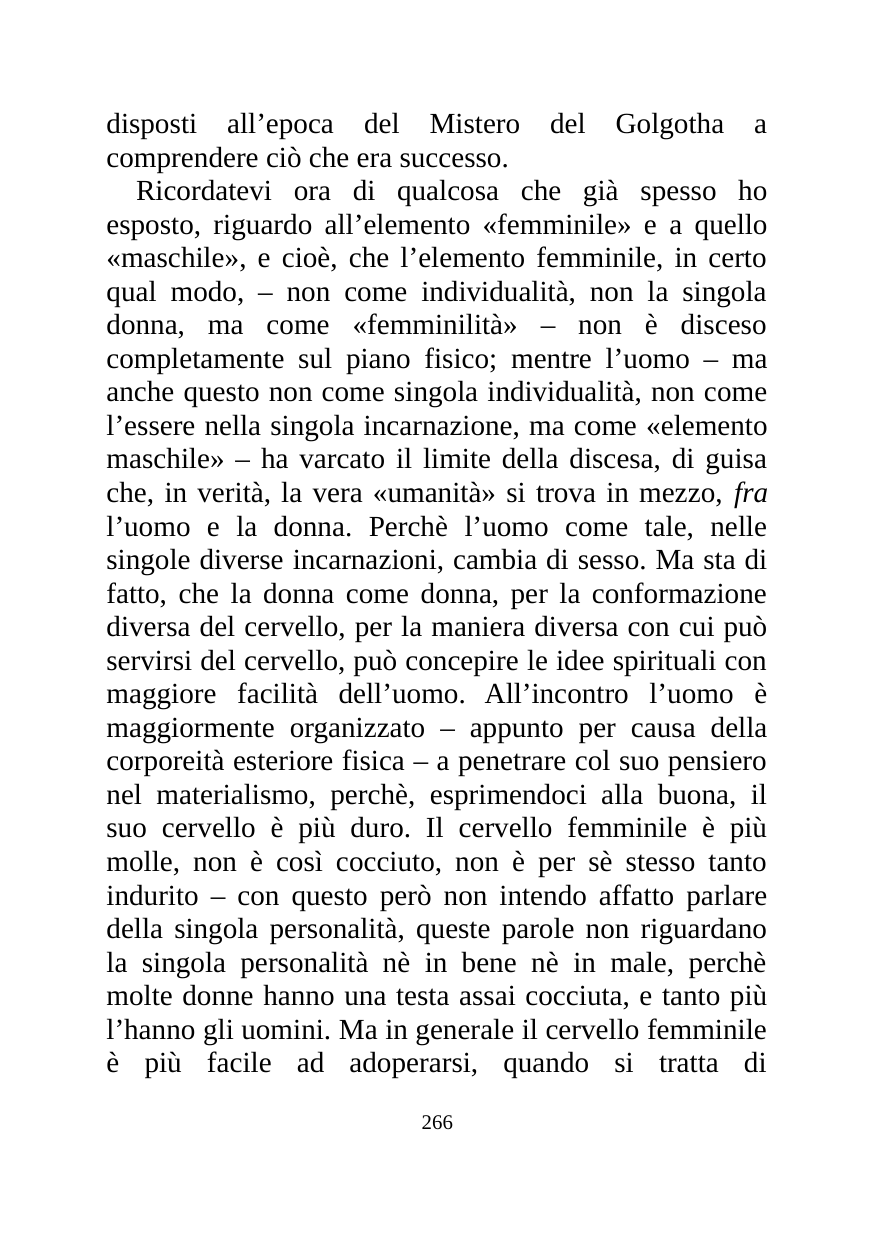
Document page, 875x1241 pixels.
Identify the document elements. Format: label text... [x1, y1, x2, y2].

text disposti all’epoca del Mistero del Golgotha a comprendere ciò che era successo. [106, 106, 768, 173]
text Ricordatevi ora di qualcosa che già spesso ho esposto, riguardo all’elemento «femminile» e a quello «maschile», e cioè, che l’elemento femminile, in certo qual modo, – non come individualità, non la singola donna, ma come «femminilità» – non è disceso completamente sul piano fisico; mentre l’uomo – ma anche questo non come singola individualità, non come l’essere nella singola incarnazione, ma come «elemento maschile» – ha varcato il limite della discesa, di guisa che, in verità, la vera «umanità» si trova in mezzo, fra l’uomo e la donna. Perchè l’uomo come tale, nelle singole diverse incarnazioni, cambia di sesso. Ma sta di fatto, che la donna come donna, per la conformazione diversa del cervello, per la maniera diversa con cui può servirsi del cervello, può concepire le idee spirituali con maggiore facilità dell’uomo. All’incontro l’uomo è maggiormente organizzato – appunto per causa della corporeità esteriore fisica – a penetrare col suo pensiero nel materialismo, perchè, esprimendoci alla buona, il suo cervello è più duro. Il cervello femminile è più molle, non è così cocciuto, non è per sè stesso tanto indurito – con questo però non intendo affatto parlare della singola personalità, queste parole non riguardano la singola personalità nè in bene nè in male, perchè molte donne hanno una testa assai cocciuta, e tanto più l’hanno gli uomini. Ma in generale il cervello femminile è più facile ad adoperarsi, quando si tratta di [106, 173, 768, 1079]
